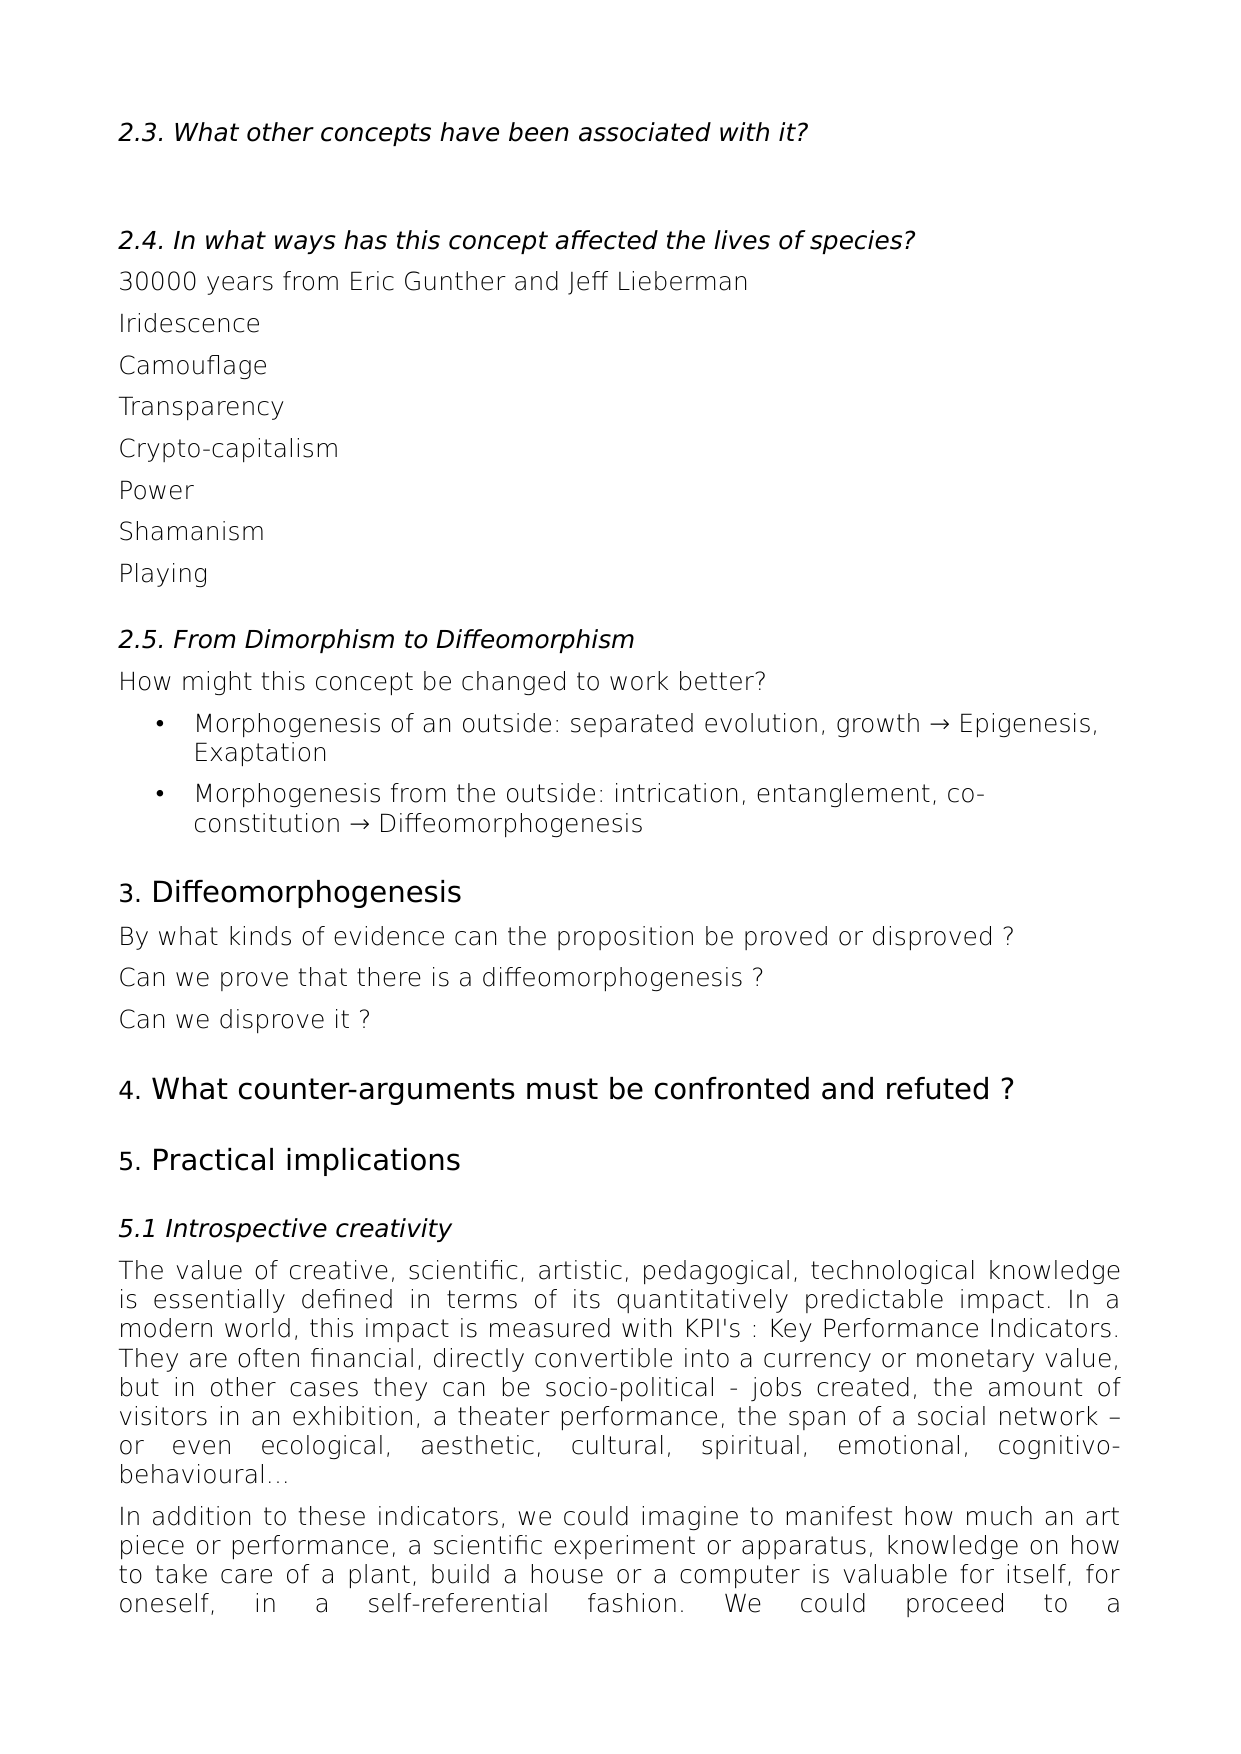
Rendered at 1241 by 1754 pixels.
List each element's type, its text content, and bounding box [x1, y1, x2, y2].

text The value of creative, scientific, artistic, pedagogical, technological knowledge is essentially defined in terms of its quantitatively predictable impact. In a modern world, this impact is measured with KPI's : Key Performance Indicators. They are often financial, directly convertible into a currency or monetary value, but in other cases they can be socio-political - jobs created, the amount of visitors in an exhibition, a theater performance, the span of a social network – or even ecological, aesthetic, cultural, spiritual, emotional, cognitivo-behavioural... [118, 1256, 1122, 1489]
subtitle 2.5. From Dimorphism to Diffeomorphism [28, 626, 1122, 655]
subtitle 2.3. What other concepts have been associated with it? [28, 118, 1122, 147]
subtitle 5. Practical implications [118, 1143, 1122, 1177]
text Can we prove that there is a diffeomorphogenesis ? [118, 964, 1122, 993]
text How might this concept be changed to work better? [118, 667, 1122, 696]
text Iridescence [118, 309, 1122, 338]
text Transparency [118, 392, 1122, 422]
text By what kinds of evidence can the proposition be proved or disproved ? [118, 922, 1122, 951]
subtitle 3. Diffeomorphogenesis [118, 876, 1122, 909]
text Crypto-capitalism [118, 434, 1122, 463]
subtitle 4. What counter-arguments must be confronted and refuted ? [118, 1072, 1122, 1106]
subtitle 5.1 Introspective creativity [118, 1215, 1122, 1244]
list Morphogenesis from the outside: intrication, entanglement, co-constitution → Diffeomorphogenesis [156, 780, 1122, 838]
text 30000 years from Eric Gunther and Jeff Lieberman [28, 267, 1122, 297]
subtitle 2.4. In what ways has this concept affected the lives of species? [28, 226, 1122, 255]
text Power [118, 476, 1122, 505]
text Can we disprove it ? [118, 1005, 1122, 1034]
text In addition to these indicators, we could imagine to manifest how much an art piece or performance, a scientific experiment or apparatus, knowledge on how to take care of a plant, build a house or a computer is valuable for itself, for oneself, in a self-referential fashion. We could proceed to a [118, 1502, 1122, 1619]
text Shamanism [118, 517, 1122, 547]
text Playing [28, 559, 1122, 588]
list Morphogenesis of an outside: separated evolution, growth → Epigenesis, Exaptation [156, 709, 1122, 767]
text Camouflage [118, 351, 1122, 380]
